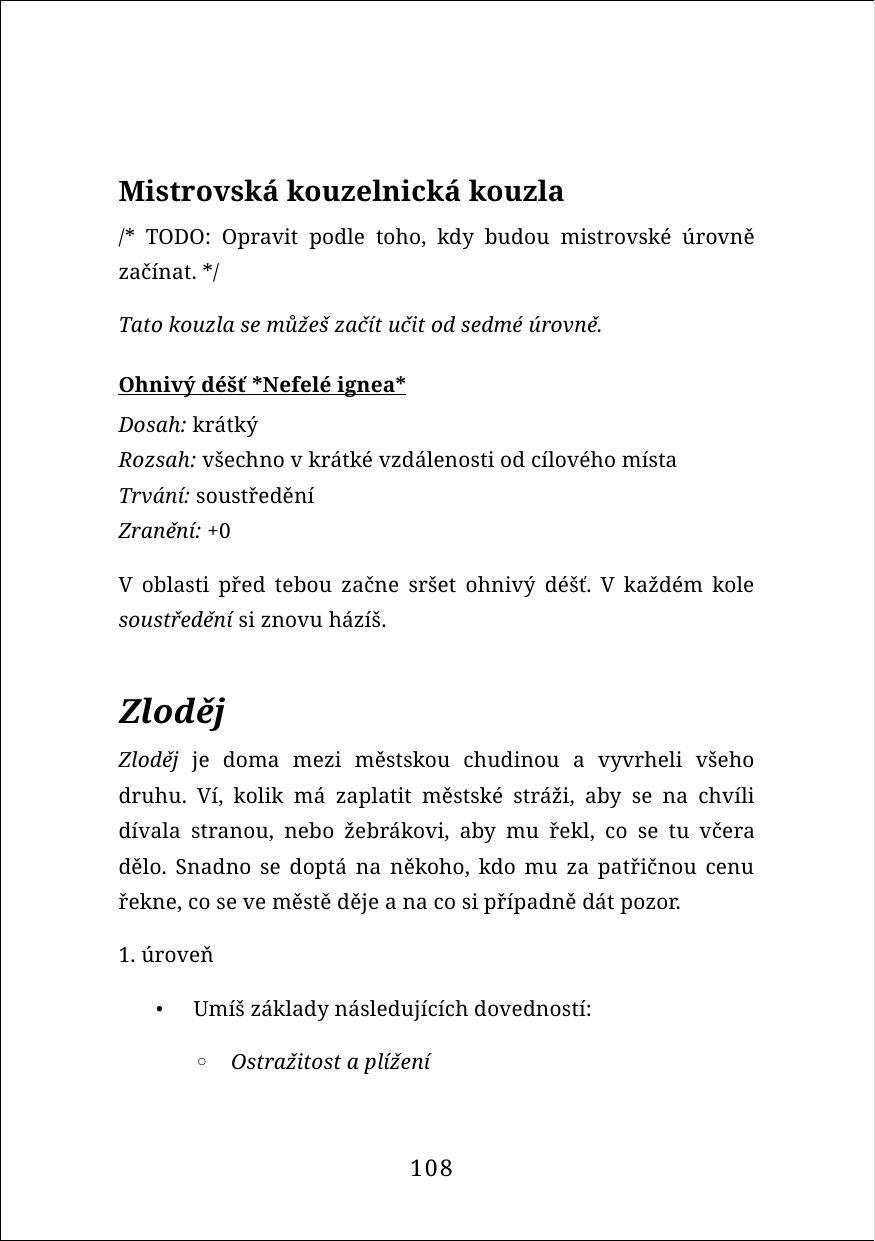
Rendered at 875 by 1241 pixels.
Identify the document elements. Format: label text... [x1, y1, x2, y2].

list Umíš základy následujících dovedností: [156, 994, 756, 1022]
text V oblasti před tebou začne sršet ohnivý déšť. V každém kole soustředění si znovu házíš. [118, 570, 756, 634]
text Dosah: krátký Rozsah: všechno v krátké vzdálenosti od cílového místa Trvání: soustředění Zranění: +0 [118, 410, 756, 545]
text 1. úroveň [118, 941, 756, 969]
text /* TODO: Opravit podle toho, kdy budou mistrovské úrovně začínat. */ [118, 222, 756, 286]
subtitle Mistrovská kouzelnická kouzla [118, 172, 756, 210]
subtitle Ohnivý déšť *Nefelé ignea* [118, 370, 756, 398]
subtitle Zloděj [118, 688, 756, 733]
text Zloděj je doma mezi městskou chudinou a vyvrheli všeho druhu. Ví, kolik má zaplatit městské stráži, aby se na chvíli dívala stranou, nebo žebrákovi, aby mu řekl, co se tu včera dělo. Snadno se doptá na někoho, kdo mu za patřičnou cenu řekne, co se ve městě děje a na co si případně dát pozor. [118, 745, 756, 916]
text Tato kouzla se můžeš začít učit od sedmé úrovně. [118, 311, 756, 339]
list Ostražitost a plížení [193, 1047, 756, 1076]
